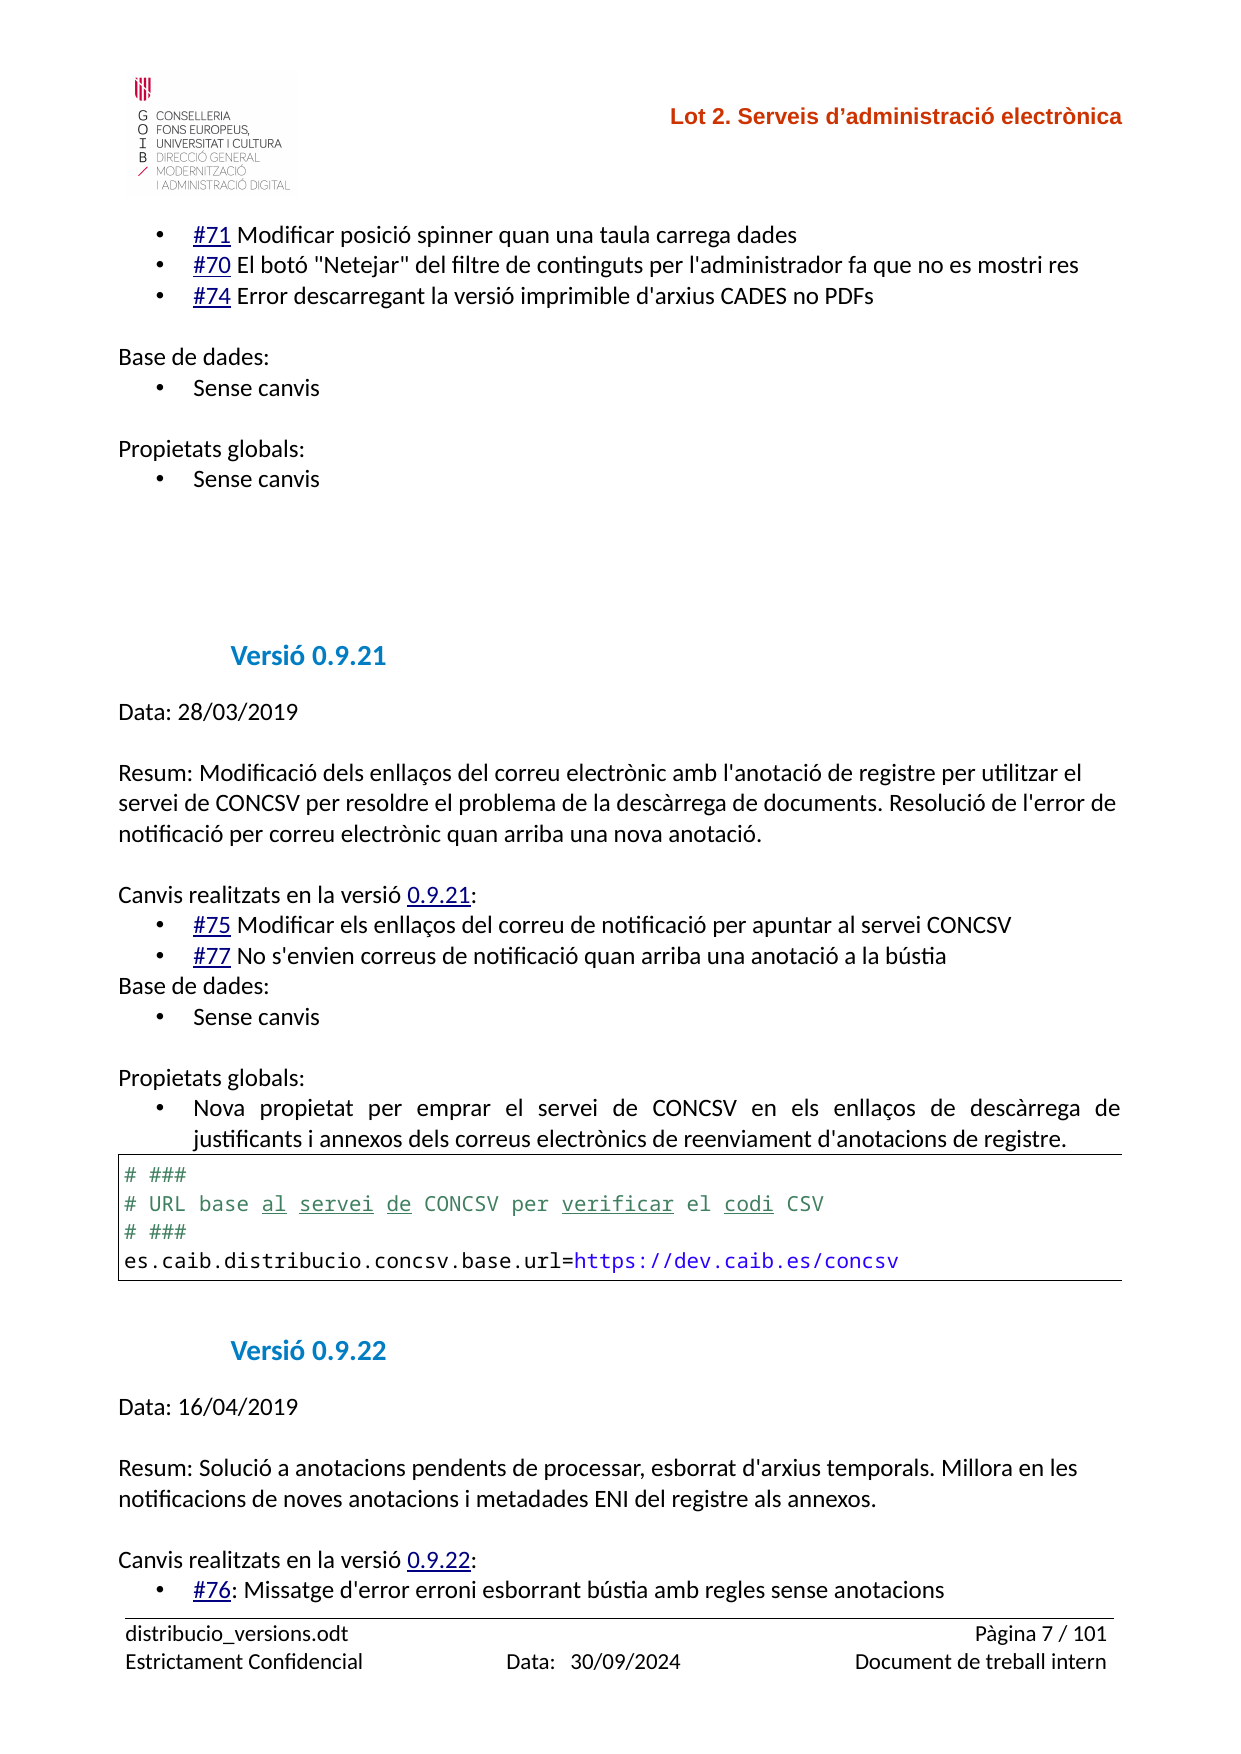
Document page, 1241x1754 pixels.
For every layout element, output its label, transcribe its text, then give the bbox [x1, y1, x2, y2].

list #70 El botó "Netejar" del filtre de continguts per l'administrador fa que no es mostri res [156, 250, 1122, 280]
text Base de dades: [118, 971, 1122, 1001]
subtitle Versió 0.9.21 [153, 637, 1122, 672]
list #74 Error descarregant la versió imprimible d'arxius CADES no PDFs [156, 280, 1122, 311]
list #71 Modificar posició spinner quan una taula carrega dades [156, 219, 1122, 250]
text Resum: Solució a anotacions pendents de processar, esborrat d'arxius temporals. Millora en les notificacions de noves anotacions i metadades ENI del registre als annexos. [118, 1452, 1122, 1513]
table_header # ### # URL base al servei de CONCSV per verificar el codi CSV # ### es.caib.distribucio.concsv.base.url=https://dev.caib.es/concsv [119, 1155, 1122, 1280]
list Sense canvis [156, 463, 1122, 494]
text Base de dades: [118, 341, 1122, 372]
list #75 Modificar els enllaços del correu de notificació per apuntar al servei CONCSV [156, 909, 1122, 940]
text Resum: Modificació dels enllaços del correu electrònic amb l'anotació de registre per utilitzar el servei de CONCSV per resoldre el problema de la descàrrega de documents. Resolució de l'error de notificació per correu electrònic quan arriba una nova anotació. [118, 757, 1122, 848]
list Sense canvis [156, 1001, 1122, 1032]
text Canvis realitzats en la versió 0.9.21: [118, 879, 1122, 909]
text Propietats globals: [118, 1062, 1122, 1093]
picture [126, 70, 299, 197]
text Data: 28/03/2019 [118, 696, 1122, 726]
text Canvis realitzats en la versió 0.9.22: [118, 1544, 1122, 1574]
subtitle Versió 0.9.22 [153, 1332, 1122, 1368]
list Nova propietat per emprar el servei de CONCSV en els enllaços de descàrrega de justificants i annexos dels correus electrònics de reenviament d'anotacions de registre. [156, 1093, 1122, 1154]
list #77 No s'envien correus de notificació quan arriba una anotació a la bústia [156, 940, 1122, 971]
text Propietats globals: [118, 433, 1122, 463]
list Sense canvis [156, 372, 1122, 402]
list #76: Missatge d'error erroni esborrant bústia amb regles sense anotacions [156, 1574, 1122, 1605]
text Data: 16/04/2019 [118, 1391, 1122, 1422]
